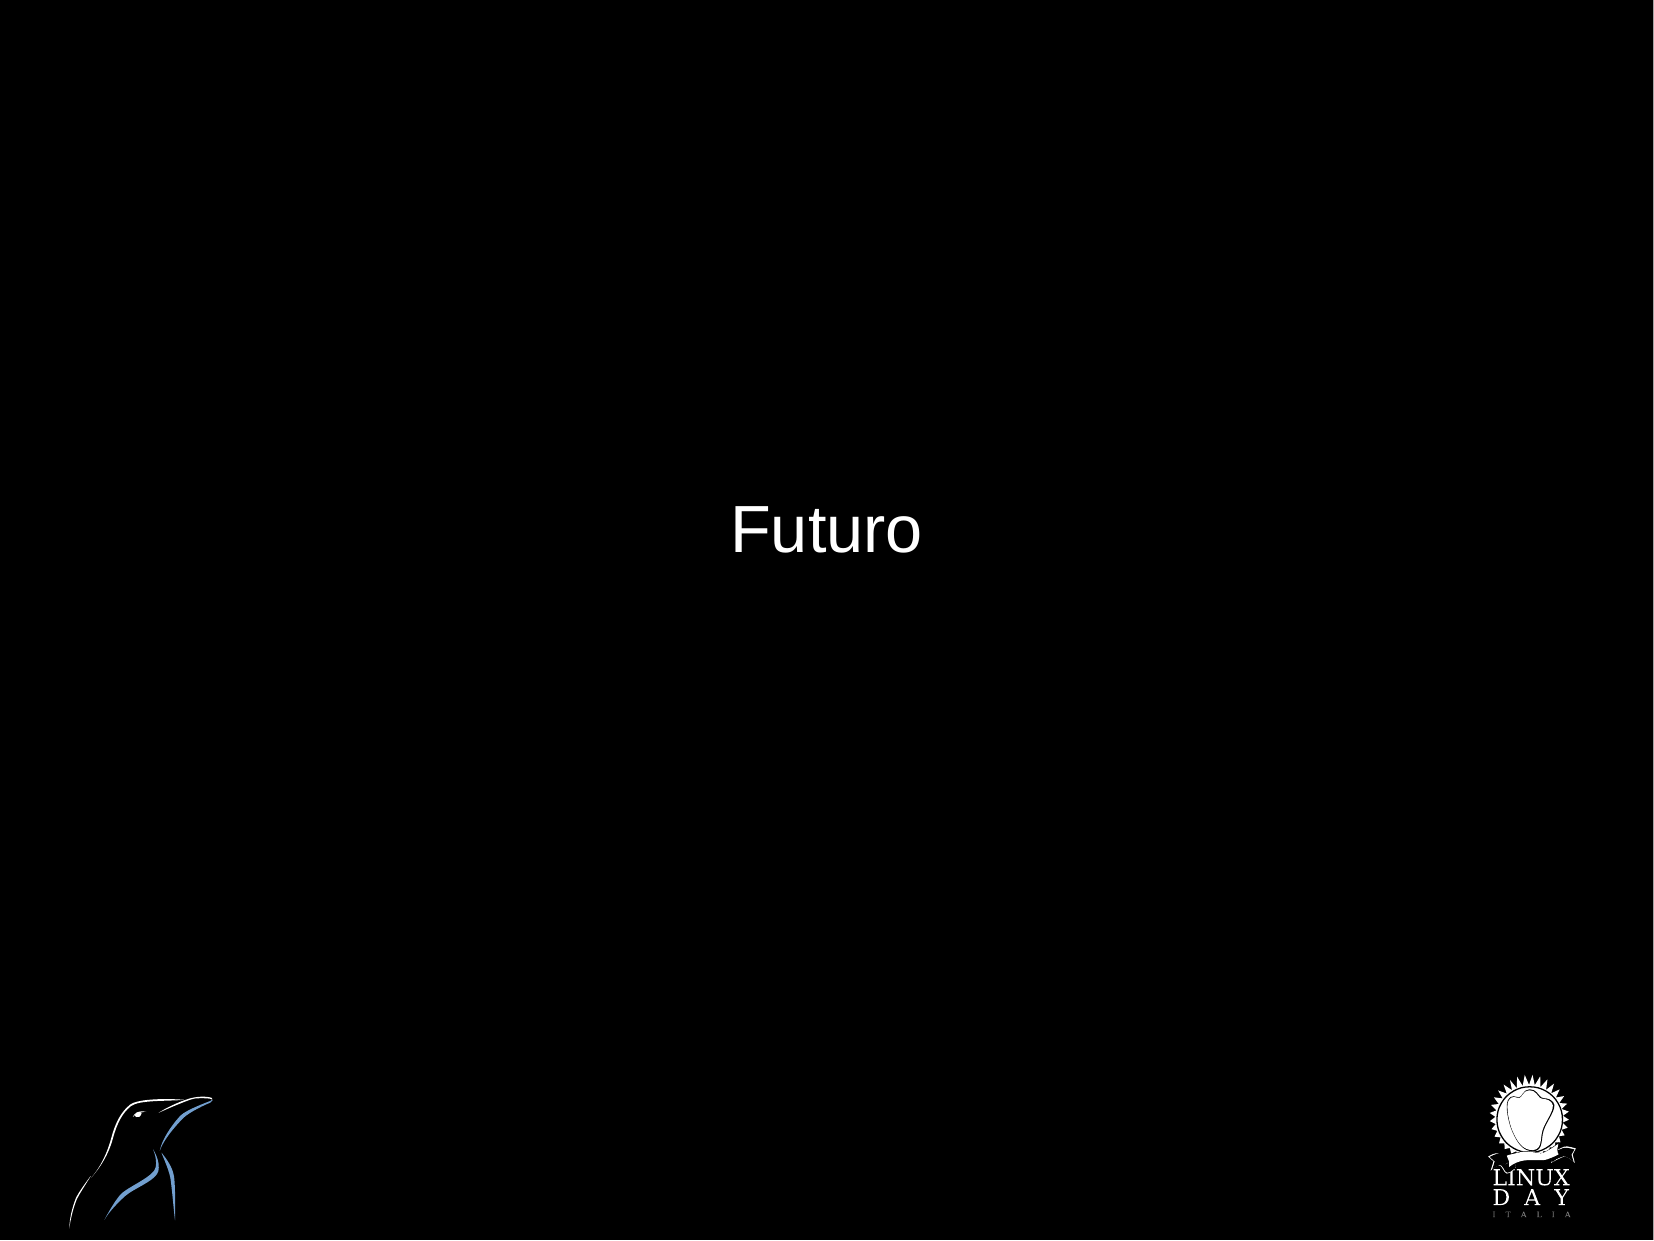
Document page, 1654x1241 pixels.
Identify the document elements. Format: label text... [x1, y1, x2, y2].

subtitle Futuro [82, 49, 1571, 1010]
